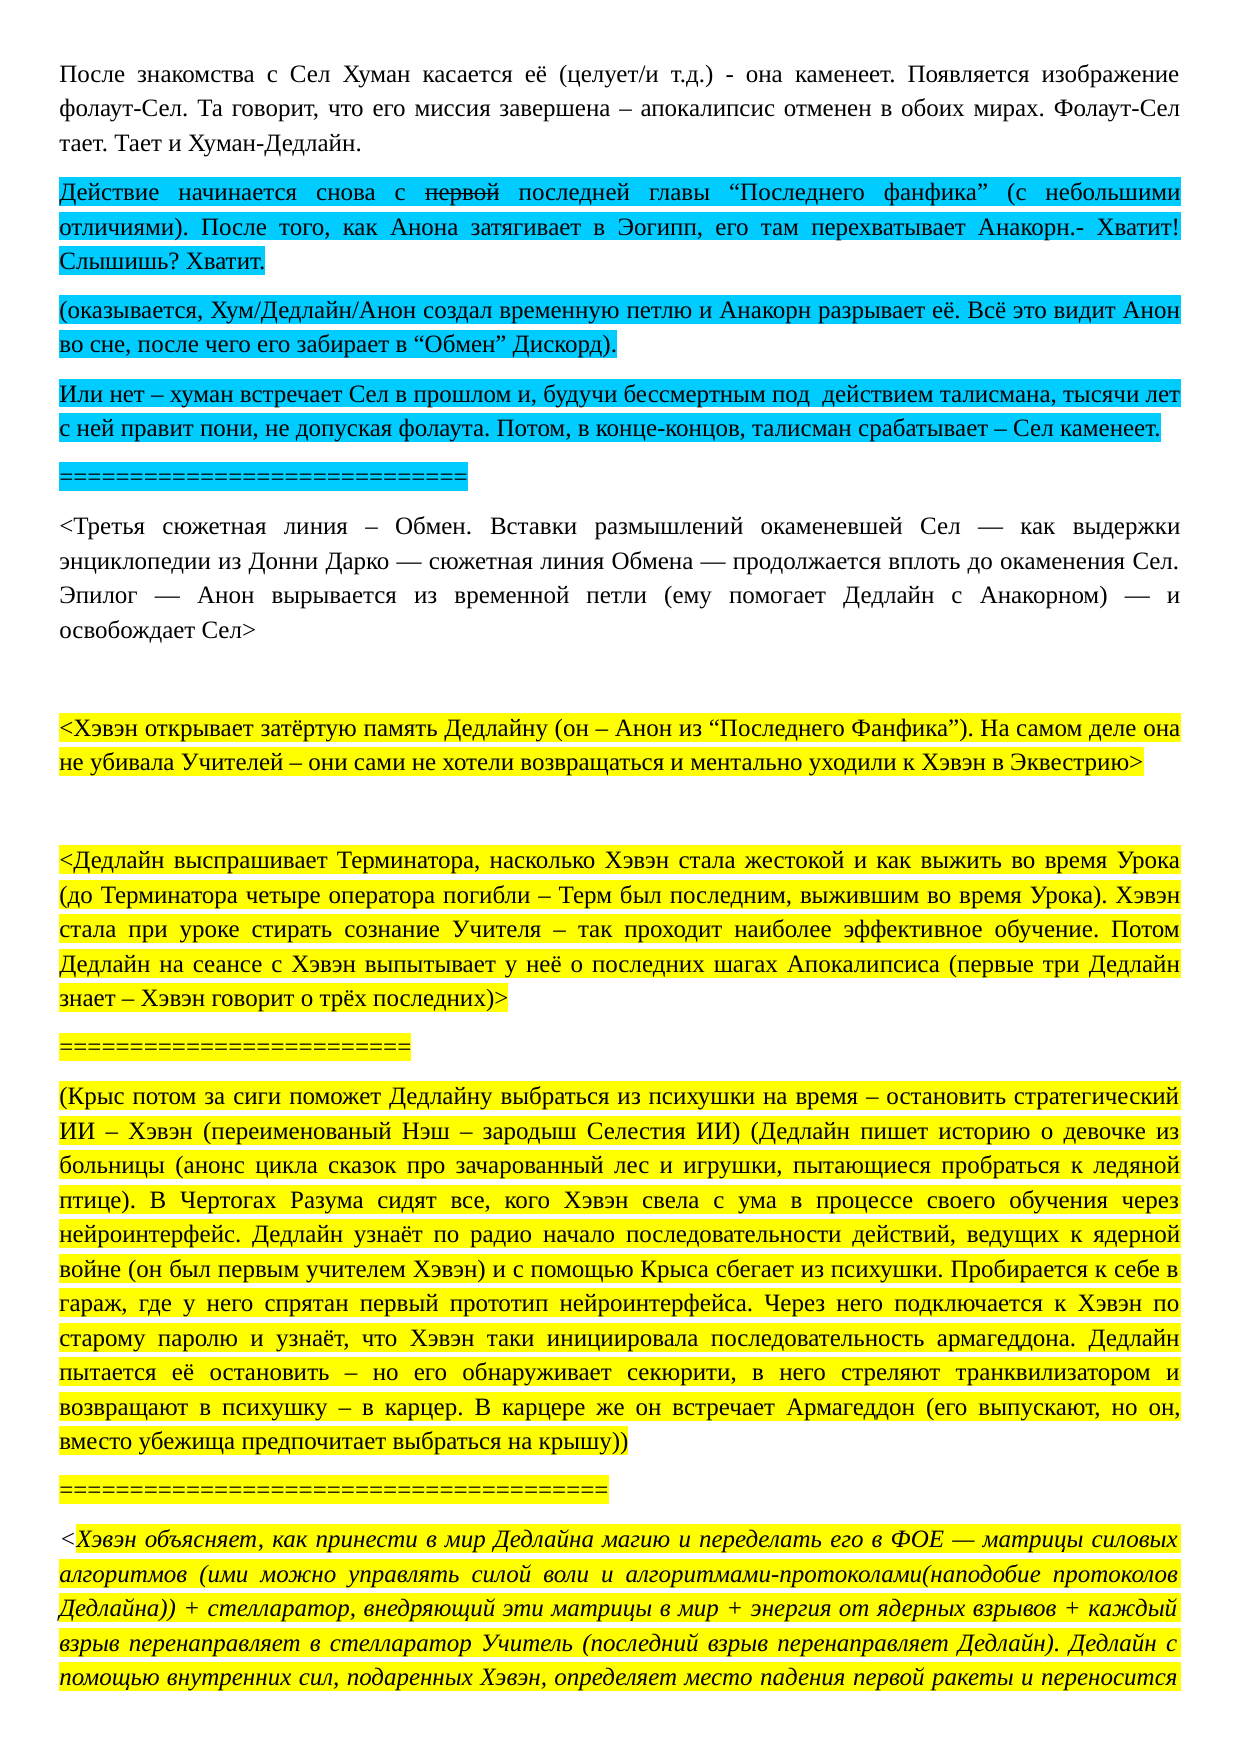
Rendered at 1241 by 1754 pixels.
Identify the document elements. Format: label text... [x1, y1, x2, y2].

text ========================= [59, 1032, 1181, 1061]
text (оказывается, Хум/Дедлайн/Анон создал временную петлю и Анакорн разрывает её. Всё это видит Анон во сне, после чего его забирает в “Обмен” Дискорд). [59, 295, 1181, 358]
text <Хэвэн открывает затёртую память Дедлайну (он – Анон из “Последнего Фанфика”). На самом деле она не убивала Учителей – они сами не хотели возвращаться и ментально уходили к Хэвэн в Эквестрию> [59, 713, 1181, 776]
text Или нет – хуман встречает Сел в прошлом и, будучи бессмертным под действием талисмана, тысячи лет с ней правит пони, не допуская фолаута. Потом, в конце-концов, талисман срабатывает – Сел каменеет. [59, 379, 1181, 442]
text После знакомства с Сел Хуман касается её (целует/и т.д.) - она каменеет. Появляется изображение фолаут-Сел. Та говорит, что его миссия завершена – апокалипсис отменен в обоих мирах. Фолаут-Сел тает. Тает и Хуман-Дедлайн. [59, 59, 1181, 157]
text ============================= [59, 462, 1181, 491]
text <Третья сюжетная линия – Обмен. Вставки размышлений окаменевшей Сел — как выдержки энциклопедии из Донни Дарко — сюжетная линия Обмена — продолжается вплоть до окаменения Сел. Эпилог — Анон вырывается из временной петли (ему помогает Дедлайн с Анакорном) — и освобождает Сел> [59, 511, 1181, 643]
text <Дедлайн выспрашивает Терминатора, насколько Хэвэн стала жестокой и как выжить во время Урока (до Терминатора четыре оператора погибли – Терм был последним, выжившим во время Урока). Хэвэн стала при уроке стирать сознание Учителя – так проходит наиболее эффективное обучение. Потом Дедлайн на сеансе с Хэвэн выпытывает у неё о последних шагах Апокалипсиса (первые три Дедлайн знает – Хэвэн говорит о трёх последних)> [59, 845, 1181, 1012]
text <Хэвэн объясняет, как принести в мир Дедлайна магию и переделать его в ФОЕ — матрицы силовых алгоритмов (ими можно управлять силой воли и алгоритмами-протоколами(наподобие протоколов Дедлайна)) + стелларатор, внедряющий эти матрицы в мир + энергия от ядерных взрывов + каждый взрыв перенаправляет в стелларатор Учитель (последний взрыв перенаправляет Дедлайн). Дедлайн с помощью внутренних сил, подаренных Хэвэн, определяет место падения первой ракеты и переносится [59, 1524, 1181, 1691]
text ======================================= [59, 1475, 1181, 1504]
text (Крыс потом за сиги поможет Дедлайну выбраться из психушки на время – остановить стратегический ИИ – Хэвэн (переименованый Нэш – зародыш Селестия ИИ) (Дедлайн пишет историю о девочке из больницы (анонс цикла сказок про зачарованный лес и игрушки, пытающиеся пробраться к ледяной птице). В Чертогах Разума сидят все, кого Хэвэн свела с ума в процессе своего обучения через нейроинтерфейс. Дедлайн узнаёт по радио начало последовательности действий, ведущих к ядерной войне (он был первым учителем Хэвэн) и с помощью Крыса сбегает из психушки. Пробирается к себе в гараж, где у него спрятан первый прототип нейроинтерфейса. Через него подключается к Хэвэн по старому паролю и узнаёт, что Хэвэн таки инициировала последовательность армагеддона. Дедлайн пытается её остановить – но его обнаруживает секюрити, в него стреляют транквилизатором и возвращают в психушку – в карцер. В карцере же он встречает Армагеддон (его выпускают, но он, вместо убежища предпочитает выбраться на крышу)) [59, 1081, 1181, 1455]
text Действие начинается снова с первой последней главы “Последнего фанфика” (с небольшими отличиями). После того, как Анона затягивает в Эогипп, его там перехватывает Анакорн.- Хватит! Слышишь? Хватит. [59, 177, 1181, 275]
